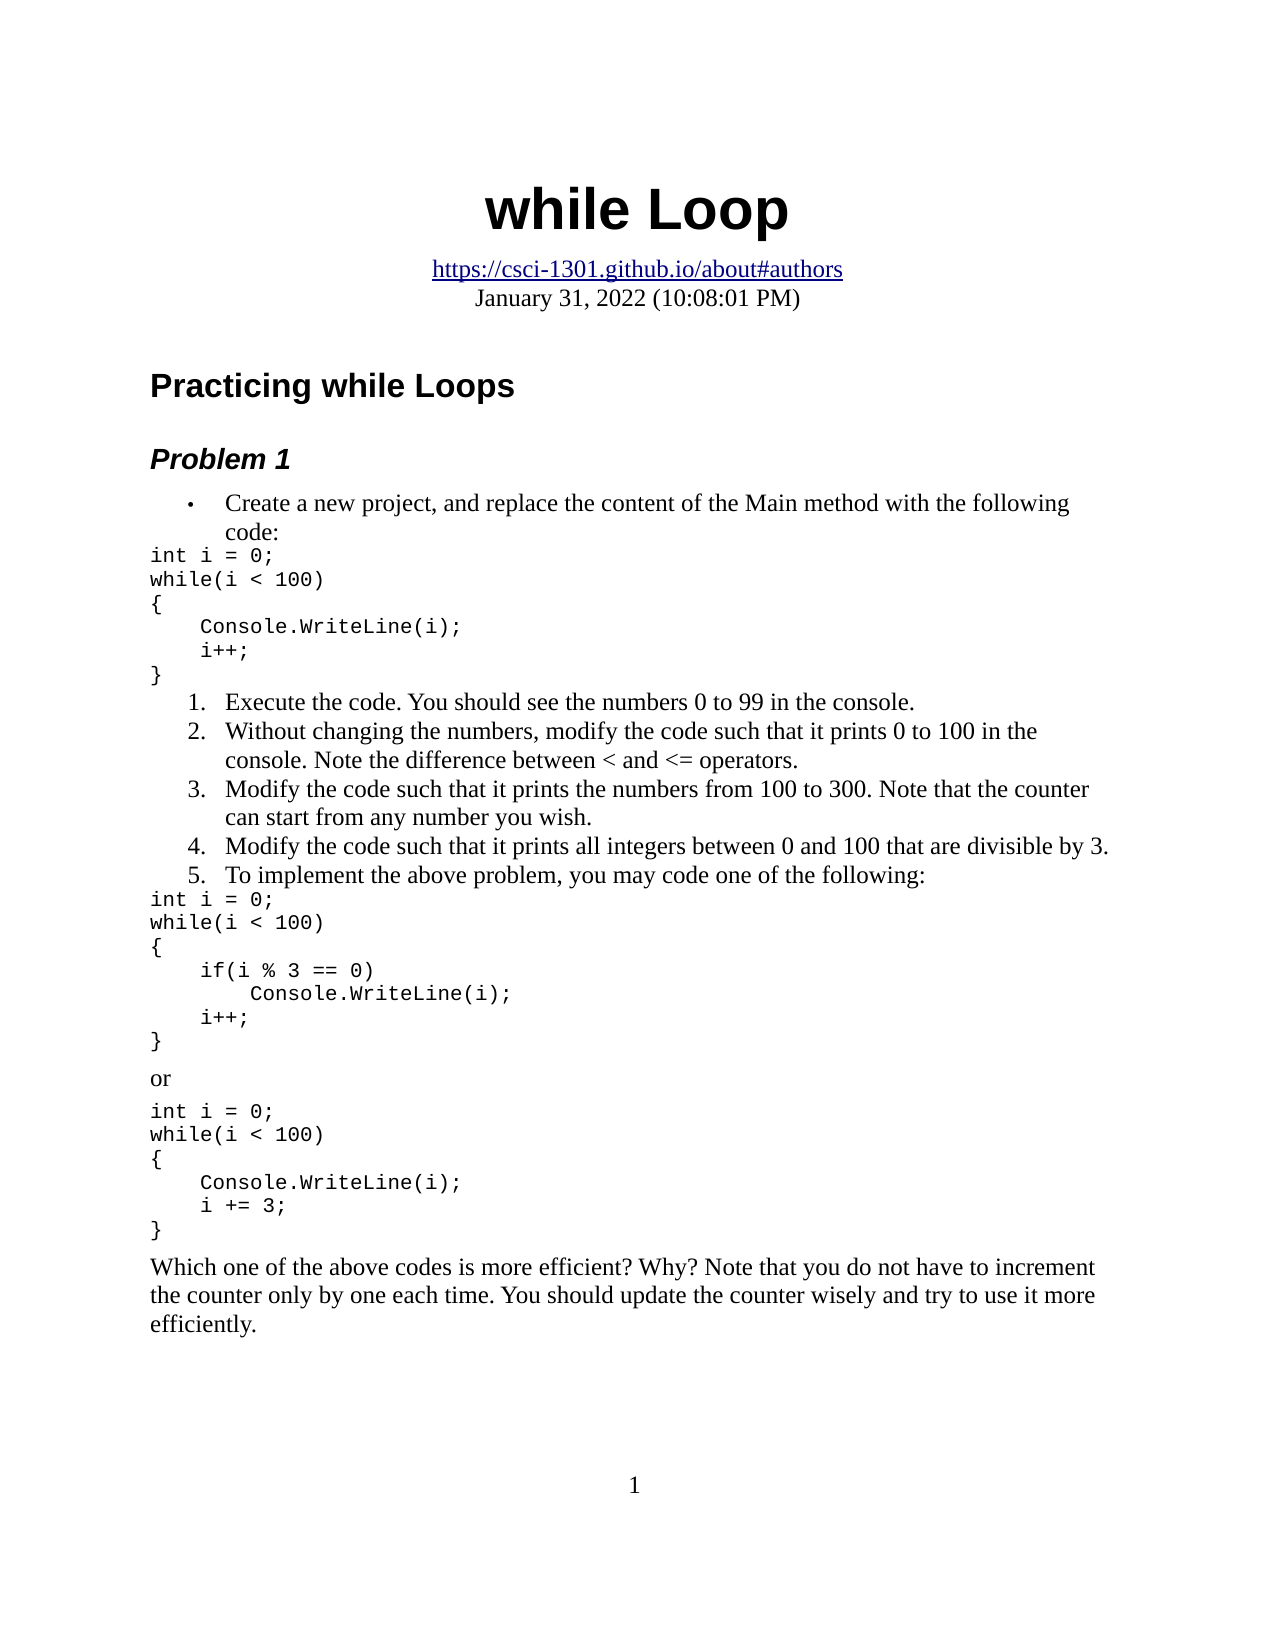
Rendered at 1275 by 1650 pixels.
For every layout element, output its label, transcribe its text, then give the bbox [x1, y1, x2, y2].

text i++; [150, 640, 1125, 664]
list Modify the code such that it prints all integers between 0 and 100 that are divisible by 3. [187, 831, 1125, 860]
list To implement the above problem, you may code one of the following: [187, 860, 1125, 889]
subtitle Problem 1 [150, 442, 1125, 476]
text int i = 0; [150, 1101, 1125, 1124]
list Modify the code such that it prints the numbers from 100 to 300. Note that the counter can start from any number you wish. [187, 774, 1125, 831]
list Without changing the numbers, modify the code such that it prints 0 to 100 in the console. Note the difference between < and <= operators. [187, 716, 1125, 774]
text January 31, 2022 (10:08:01 PM) [150, 283, 1125, 312]
text Console.WriteLine(i); [150, 983, 1125, 1007]
text while(i < 100) [150, 569, 1125, 593]
title while Loop [150, 175, 1125, 242]
text } [150, 1031, 1125, 1054]
text Which one of the above codes is more efficient? Why? Note that you do not have to increment the counter only by one each time. You should update the counter wisely and try to use it more efficiently. [150, 1252, 1125, 1338]
text https://csci-1301.github.io/about#authors [150, 254, 1125, 283]
text { [150, 1148, 1125, 1172]
subtitle Practicing while Loops [150, 366, 1125, 404]
list Execute the code. You should see the numbers 0 to 99 in the console. [187, 687, 1125, 716]
list Create a new project, and replace the content of the Main method with the following code: [187, 488, 1125, 546]
text Console.WriteLine(i); [150, 1172, 1125, 1195]
text int i = 0; [150, 546, 1125, 569]
text i += 3; [150, 1195, 1125, 1219]
text while(i < 100) [150, 912, 1125, 936]
text { [150, 936, 1125, 959]
text Console.WriteLine(i); [150, 616, 1125, 640]
text } [150, 664, 1125, 687]
text i++; [150, 1007, 1125, 1031]
text while(i < 100) [150, 1124, 1125, 1148]
text or [150, 1063, 1125, 1092]
text int i = 0; [150, 889, 1125, 912]
text { [150, 593, 1125, 616]
text } [150, 1219, 1125, 1243]
text if(i % 3 == 0) [150, 959, 1125, 983]
